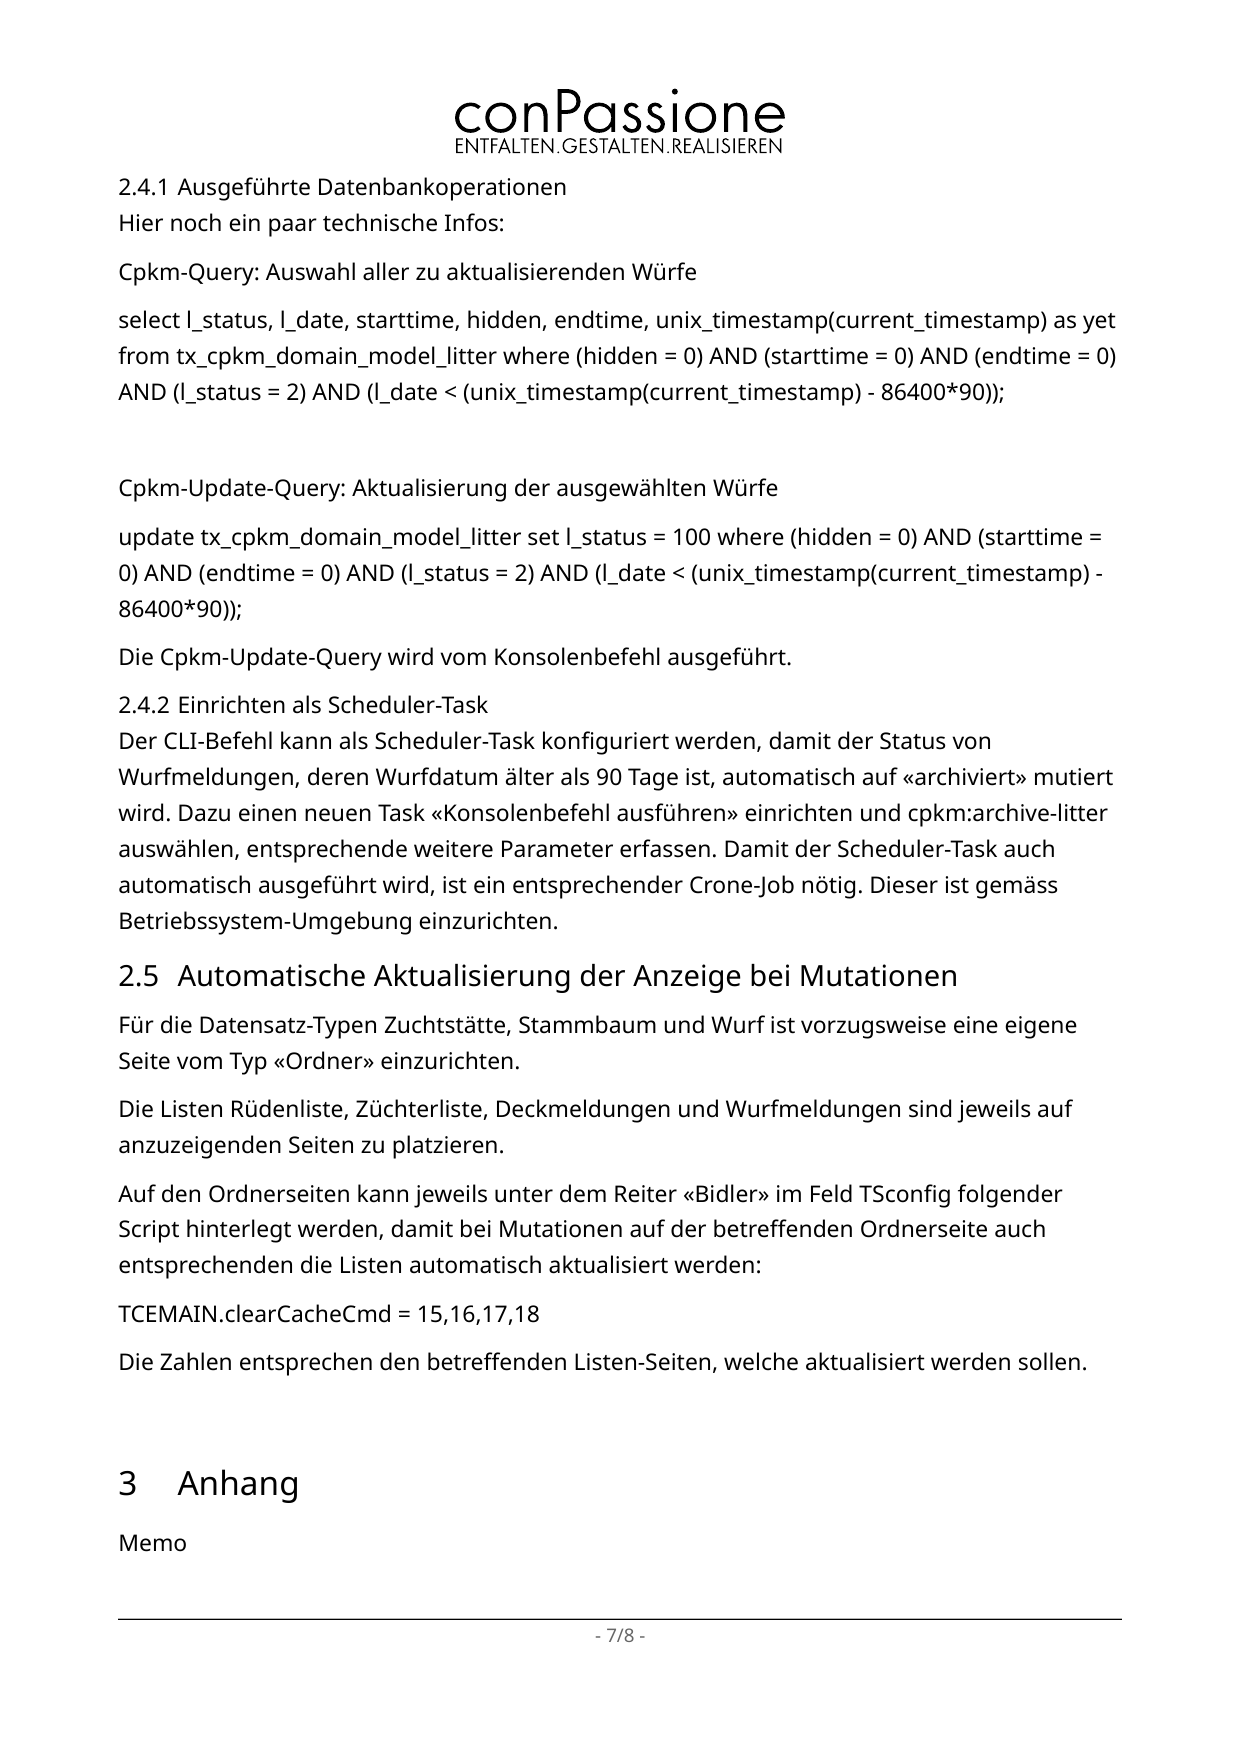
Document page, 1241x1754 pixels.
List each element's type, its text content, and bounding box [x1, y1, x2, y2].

subtitle Automatische Aktualisierung der Anzeige bei Mutationen [118, 956, 1122, 995]
text Die Zahlen entsprechen den betreffenden Listen-Seiten, welche aktualisiert werden sollen. [118, 1346, 1122, 1377]
text Memo [118, 1527, 1122, 1558]
text select l_status, l_date, starttime, hidden, endtime, unix_timestamp(current_timestamp) as yet from tx_cpkm_domain_model_litter where (hidden = 0) AND (starttime = 0) AND (endtime = 0) AND (l_status = 2) AND (l_date < (unix_timestamp(current_timestamp) - 86400*90)); [118, 304, 1122, 407]
text Hier noch ein paar technische Infos: [118, 207, 1122, 238]
text Cpkm-Query: Auswahl aller zu aktualisierenden Würfe [118, 256, 1122, 287]
text Die Listen Rüdenliste, Züchterliste, Deckmeldungen und Wurfmeldungen sind jeweils auf anzuzeigenden Seiten zu platzieren. [118, 1093, 1122, 1160]
text Für die Datensatz-Typen Zuchtstätte, Stammbaum und Wurf ist vorzugsweise eine eigene Seite vom Typ «Ordner» einzurichten. [118, 1009, 1122, 1076]
text update tx_cpkm_domain_model_litter set l_status = 100 where (hidden = 0) AND (starttime = 0) AND (endtime = 0) AND (l_status = 2) AND (l_date < (unix_timestamp(current_timestamp) - 86400*90)); [118, 521, 1122, 624]
subtitle Ausgeführte Datenbankoperationen [118, 171, 1122, 202]
text Cpkm-Update-Query: Aktualisierung der ausgewählten Würfe [118, 472, 1122, 504]
text Der CLI-Befehl kann als Scheduler-Task konfiguriert werden, damit der Status von Wurfmeldungen, deren Wurfdatum älter als 90 Tage ist, automatisch auf «archiviert» mutiert wird. Dazu einen neuen Task «Konsolenbefehl ausführen» einrichten und cpkm:archive-litter auswählen, entsprechende weitere Parameter erfassen. Damit der Scheduler-Task auch automatisch ausgeführt wird, ist ein entsprechender Crone-Job nötig. Dieser ist gemäss Betriebssystem-Umgebung einzurichten. [118, 725, 1122, 936]
text Auf den Ordnerseiten kann jeweils unter dem Reiter «Bidler» im Feld TSconfig folgender Script hinterlegt werden, damit bei Mutationen auf der betreffenden Ordnerseite auch entsprechenden die Listen automatisch aktualisiert werden: [118, 1177, 1122, 1281]
subtitle Einrichten als Scheduler-Task [118, 689, 1122, 721]
text TCEMAIN.clearCacheCmd = 15,16,17,18 [118, 1298, 1122, 1329]
subtitle Anhang [118, 1460, 1122, 1505]
text Die Cpkm-Update-Query wird vom Konsolenbefehl ausgeführt. [118, 641, 1122, 672]
